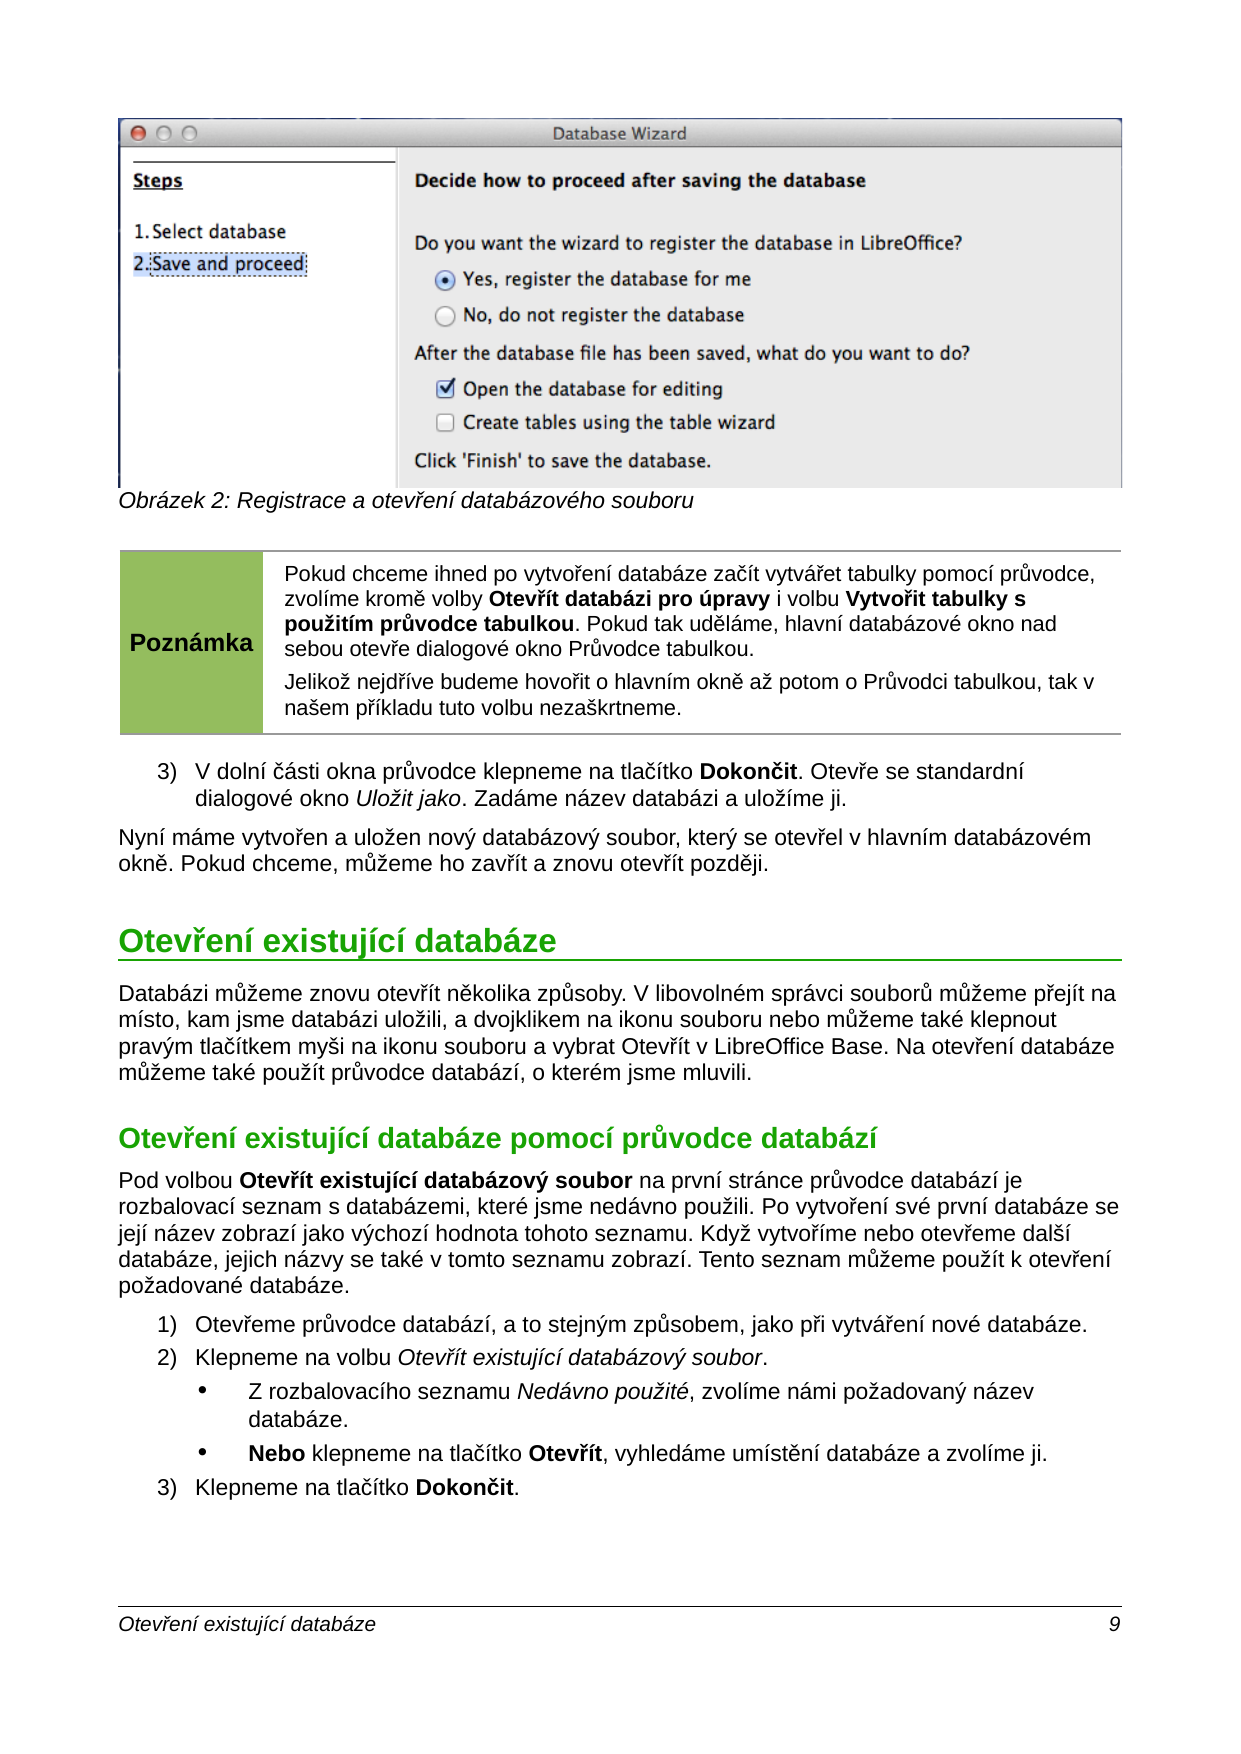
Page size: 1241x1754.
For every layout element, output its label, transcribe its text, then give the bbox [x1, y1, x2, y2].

list Otevřeme průvodce databází, a to stejným způsobem, jako při vytváření nové databáze. [177, 1311, 1122, 1337]
list V dolní části okna průvodce klepneme na tlačítko Dokončit. Otevře se standardní dialogové okno Uložit jako. Zadáme název databázi a uložíme ji. [177, 758, 1122, 811]
text Nyní máme vytvořen a uložen nový databázový soubor, který se otevřel v hlavním databázovém okně. Pokud chceme, můžeme ho zavřít a znovu otevřít později. [118, 823, 1122, 876]
list Nebo klepneme na tlačítko Otevřít, vyhledáme umístění databáze a zvolíme ji. [195, 1438, 1122, 1467]
text Obrázek 2 : Registrace a otevření databázového souboru [118, 488, 1122, 513]
list Z rozbalovacího seznamu Nedávno použité, zvolíme námi požadovaný název databáze. [195, 1376, 1122, 1432]
text Pod volbou Otevřít existující databázový soubor na první stránce průvodce databází je rozbalovací seznam s databázemi, které jsme nedávno použili. Po vytvoření své první databáze se její název zobrazí jako výchozí hodnota tohoto seznamu. Když vytvoříme nebo otevřeme další databáze, jejich názvy se také v tomto seznamu zobrazí. Tento seznam můžeme použít k otevření požadované databáze. [118, 1167, 1122, 1299]
table_header Poznámka [120, 552, 263, 733]
subtitle Otevření existující databáze [118, 921, 1122, 959]
text Databázi můžeme znovu otevřít několika způsoby. V libovolném správci souborů můžeme přejít na místo, kam jsme databázi uložili, a dvojklikem na ikonu souboru nebo můžeme také klepnout pravým tlačítkem myši na ikonu souboru a vybrat Otevřít v LibreOffice Base. Na otevření databáze můžeme také použít průvodce databází, o kterém jsme mluvili. [118, 980, 1122, 1085]
subtitle Otevření existující databáze pomocí průvodce databází [118, 1121, 1122, 1154]
table_header Pokud chceme ihned po vytvoření databáze začít vytvářet tabulky pomocí průvodce, zvolíme kromě volby Otevřít databázi pro úpravy i volbu Vytvořit tabulky s použitím průvodce tabulkou. Pokud tak uděláme, hlavní databázové okno nad sebou otevře dialogové okno Průvodce tabulkou. Jelikož nejdříve budeme hovořit o hlavním okně až potom o Průvodci tabulkou, tak v našem příkladu tuto volbu nezaškrtneme. [263, 552, 1121, 733]
list Klepneme na volbu Otevřít existující databázový soubor. [177, 1344, 1122, 1370]
picture [118, 118, 1123, 488]
list Klepneme na tlačítko Dokončit. [177, 1473, 1122, 1500]
